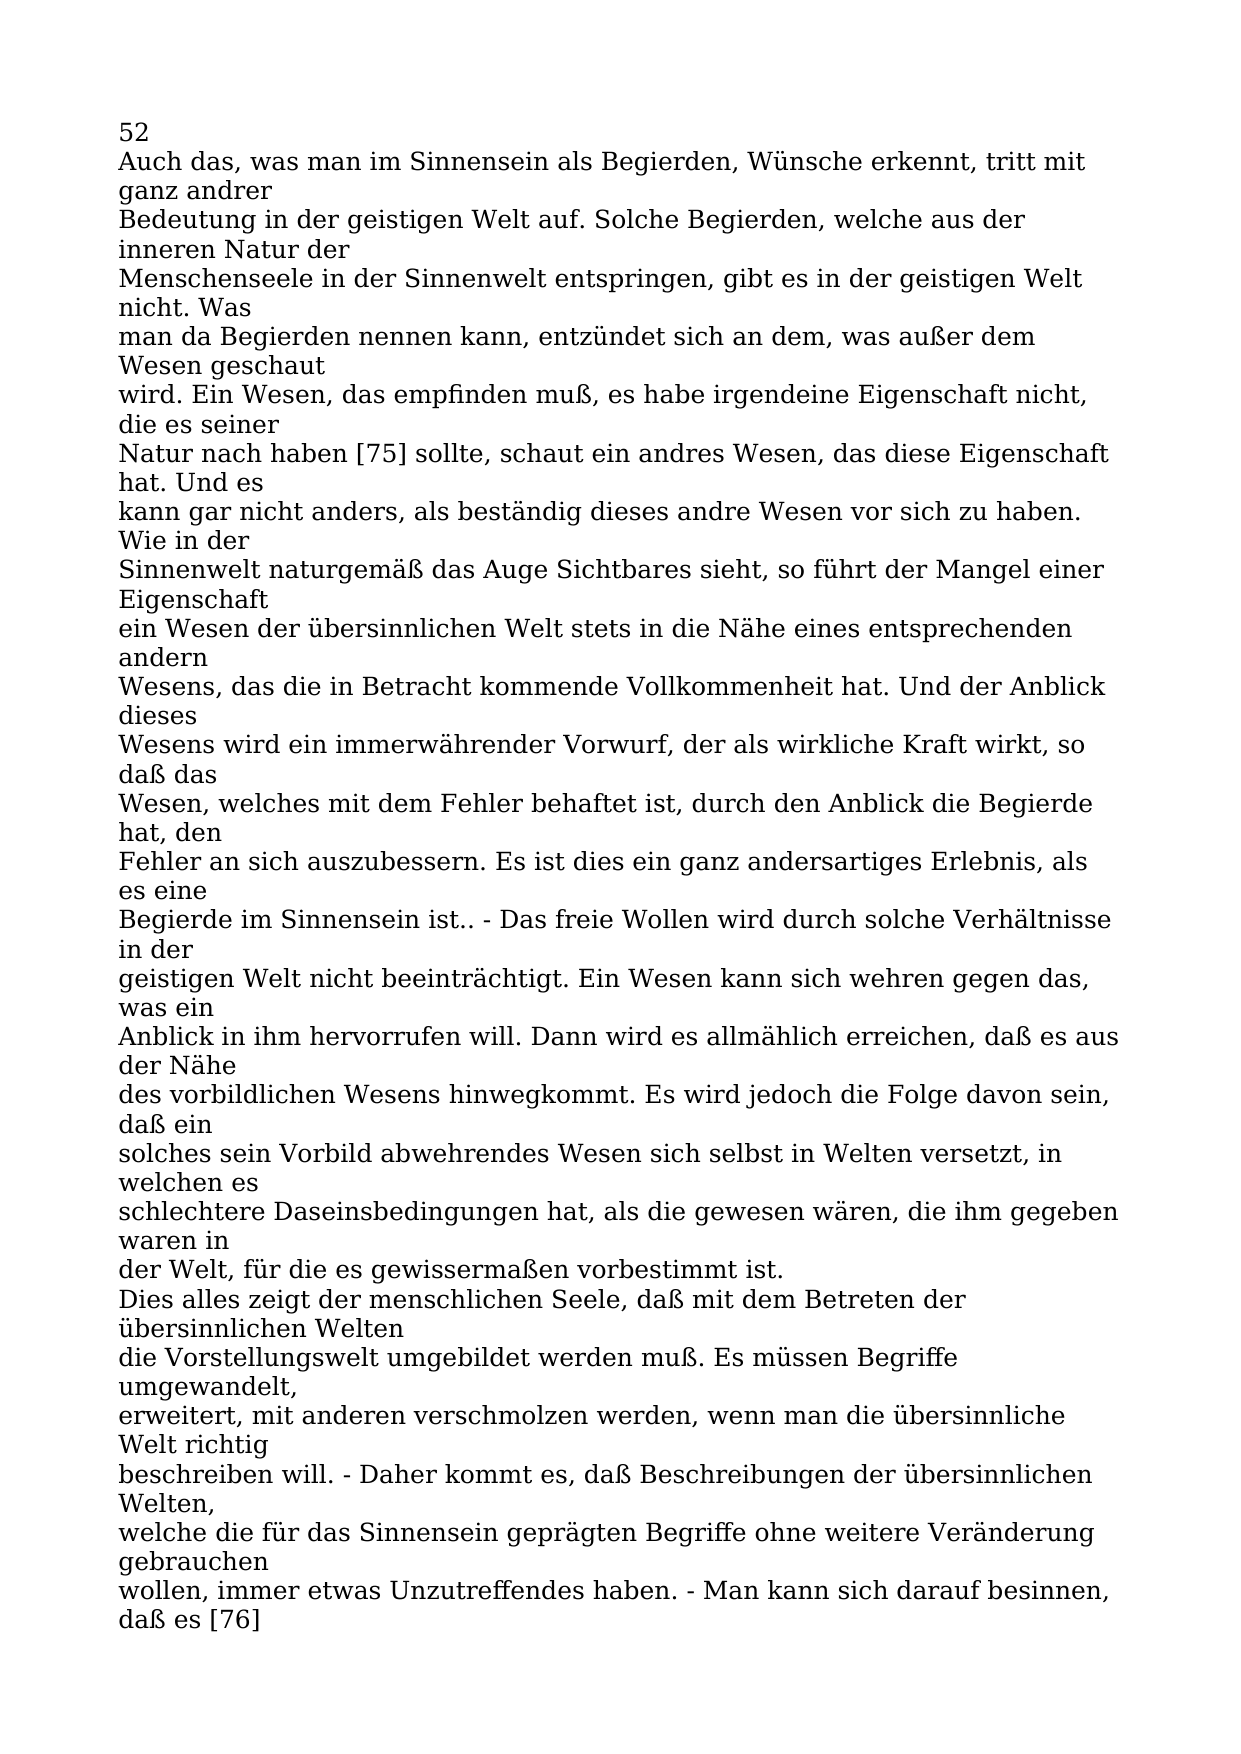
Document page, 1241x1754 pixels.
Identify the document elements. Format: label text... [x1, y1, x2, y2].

text ein Wesen der übersinnlichen Welt stets in die Nähe eines entsprechenden andern [118, 614, 1122, 672]
text Wesen, welches mit dem Fehler behaftet ist, durch den Anblick die Begierde hat, den [118, 789, 1122, 847]
text kann gar nicht anders, als beständig dieses andre Wesen vor sich zu haben. Wie in der [118, 497, 1122, 556]
text Natur nach haben [75] sollte, schaut ein andres Wesen, das diese Eigenschaft hat. Und es [118, 439, 1122, 497]
text schlechtere Daseinsbedingungen hat, als die gewesen wären, die ihm gegeben waren in [118, 1197, 1122, 1256]
text die Vorstellungswelt umgebildet werden muß. Es müssen Begriffe umgewandelt, [118, 1343, 1122, 1401]
text der Welt, für die es gewissermaßen vorbestimmt ist. [118, 1256, 1122, 1285]
text geistigen Welt nicht beeinträchtigt. Ein Wesen kann sich wehren gegen das, was ein [118, 964, 1122, 1022]
text solches sein Vorbild abwehrendes Wesen sich selbst in Welten versetzt, in welchen es [118, 1139, 1122, 1197]
text wird. Ein Wesen, das empfinden muß, es habe irgendeine Eigenschaft nicht, die es seiner [118, 381, 1122, 439]
text erweitert, mit anderen verschmolzen werden, wenn man die übersinnliche Welt richtig [118, 1401, 1122, 1460]
text welche die für das Sinnensein geprägten Begriffe ohne weitere Veränderung gebrauchen [118, 1518, 1122, 1576]
text Bedeutung in der geistigen Welt auf. Solche Begierden, welche aus der inneren Natur der [118, 206, 1122, 264]
text Dies alles zeigt der menschlichen Seele, daß mit dem Betreten der übersinnlichen Welten [118, 1285, 1122, 1343]
text man da Begierden nennen kann, entzündet sich an dem, was außer dem Wesen geschaut [118, 322, 1122, 381]
text Menschenseele in der Sinnenwelt entspringen, gibt es in der geistigen Welt nicht. Was [118, 264, 1122, 322]
text des vorbildlichen Wesens hinwegkommt. Es wird jedoch die Folge davon sein, daß ein [118, 1081, 1122, 1139]
text Anblick in ihm hervorrufen will. Dann wird es allmählich erreichen, daß es aus der Nähe [118, 1022, 1122, 1081]
text Wesens wird ein immerwährender Vorwurf, der als wirkliche Kraft wirkt, so daß das [118, 731, 1122, 789]
text Auch das, was man im Sinnensein als Begierden, Wünsche erkennt, tritt mit ganz andrer [118, 147, 1122, 206]
text Fehler an sich auszubessern. Es ist dies ein ganz andersartiges Erlebnis, als es eine [118, 847, 1122, 906]
text wollen, immer etwas Unzutreffendes haben. - Man kann sich darauf besinnen, daß es [76] [118, 1576, 1122, 1635]
text Begierde im Sinnensein ist.. - Das freie Wollen wird durch solche Verhältnisse in der [118, 906, 1122, 964]
text 52 [118, 118, 1122, 147]
text Sinnenwelt naturgemäß das Auge Sichtbares sieht, so führt der Mangel einer Eigenschaft [118, 556, 1122, 614]
text Wesens, das die in Betracht kommende Vollkommenheit hat. Und der Anblick dieses [118, 672, 1122, 731]
text beschreiben will. - Daher kommt es, daß Beschreibungen der übersinnlichen Welten, [118, 1460, 1122, 1518]
